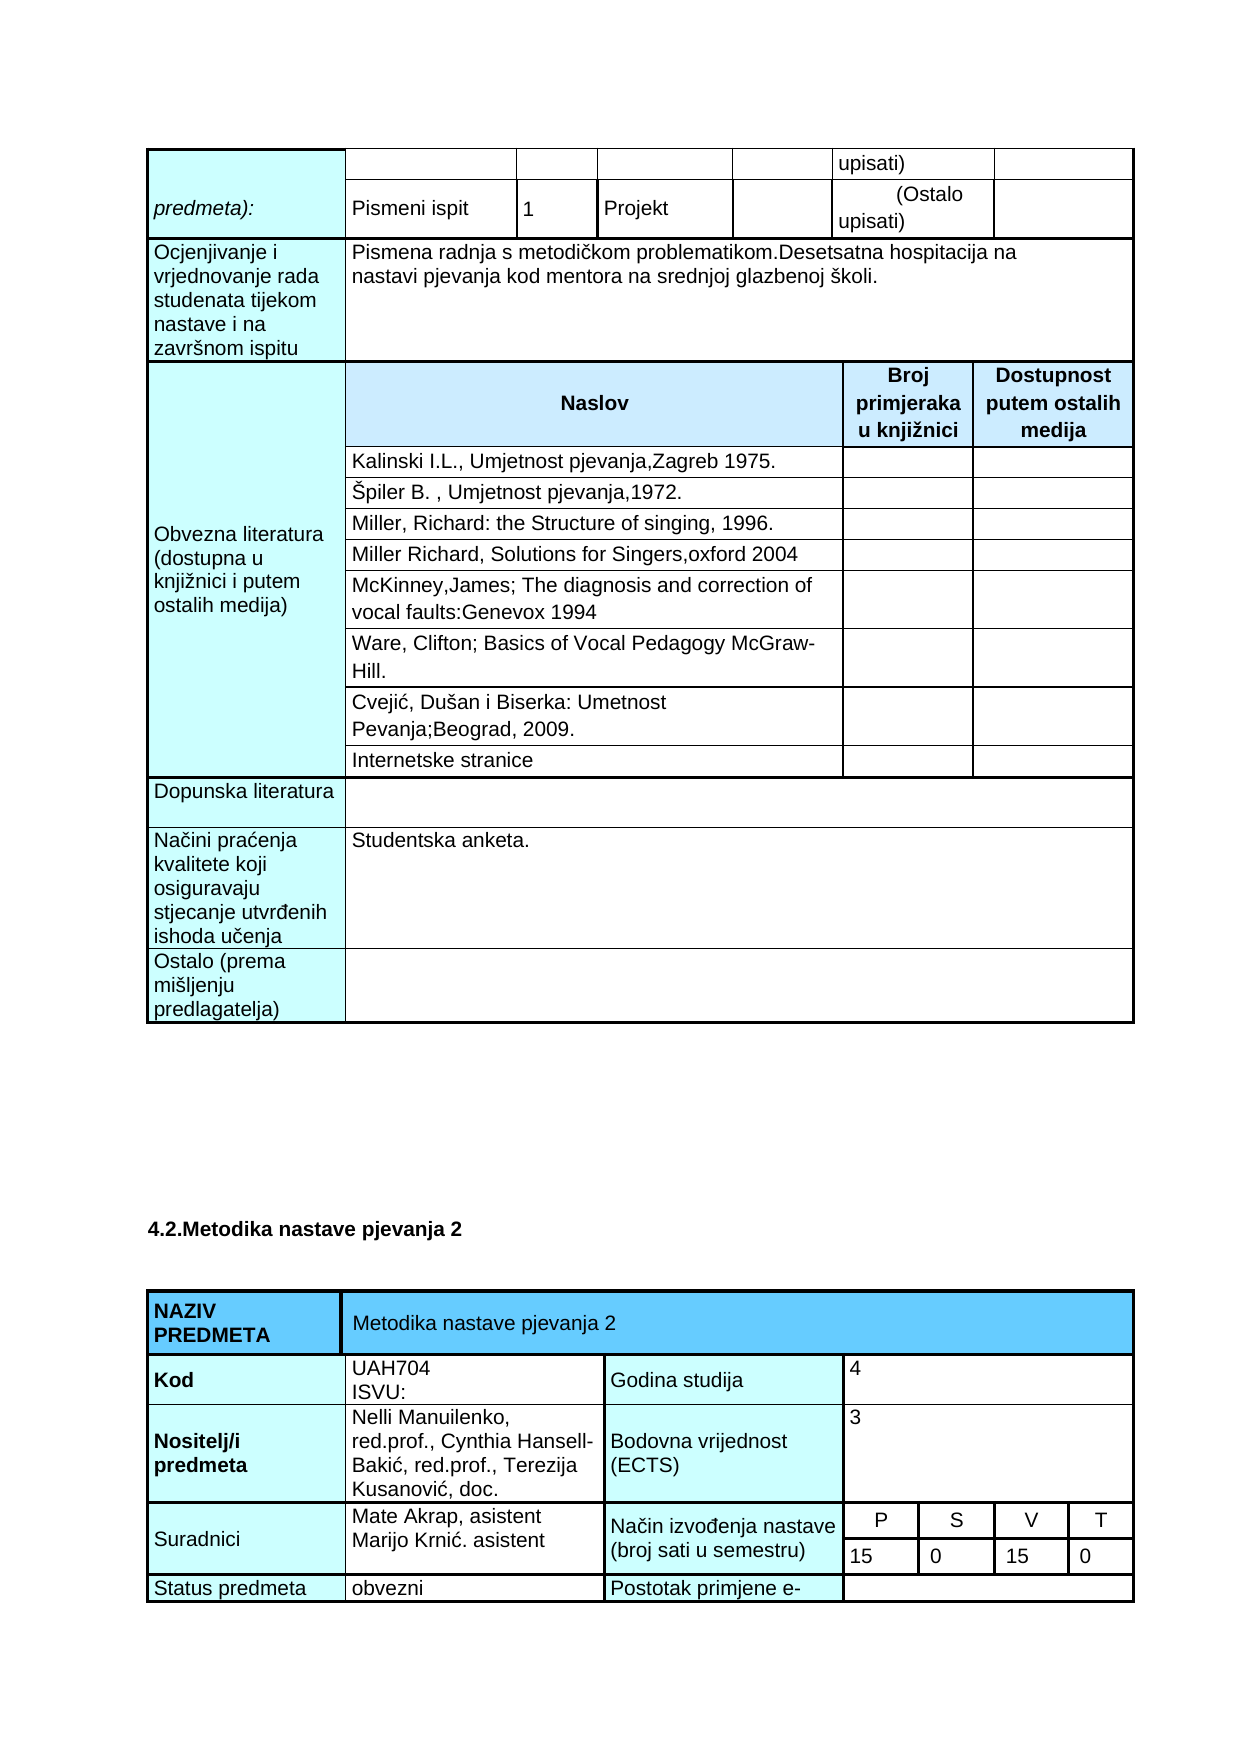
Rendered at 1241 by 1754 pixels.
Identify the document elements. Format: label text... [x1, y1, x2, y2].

table_cell [844, 448, 972, 477]
table_cell [598, 149, 732, 178]
table_cell Miller Richard, Solutions for Singers,oxford 2004 [346, 540, 842, 569]
table_cell Nositelj/i predmeta [149, 1405, 345, 1501]
table_cell Cvejić, Dušan i Biserka: Umetnost Pevanja;Beograd, 2009. [346, 688, 842, 745]
table_header Metodika nastave pjevanja 2 [343, 1293, 1132, 1353]
table_cell 3 [845, 1405, 1132, 1501]
table_cell [974, 746, 1132, 776]
table_cell [974, 571, 1132, 628]
table_cell Obvezna literatura (dostupna u knjižnici i putem ostalih medija) [149, 363, 345, 776]
table_cell Naslov [346, 363, 842, 446]
table_cell [845, 1576, 1132, 1600]
table_cell [974, 629, 1132, 686]
table_cell [844, 746, 972, 776]
table_cell [974, 509, 1132, 539]
table_cell P [845, 1504, 917, 1537]
table_cell [995, 180, 1132, 237]
table_cell 15 [845, 1540, 917, 1573]
table_cell Pismena radnja s metodičkom problematikom.Desetsatna hospitacija na nastavi pjevanja kod mentora na srednjoj glazbenoj školi. [346, 240, 1132, 360]
table_cell 1 [518, 180, 596, 237]
table_cell predmeta): [149, 151, 345, 237]
table_cell [734, 180, 831, 237]
table_cell 15 [996, 1540, 1067, 1573]
table_cell Status predmeta [149, 1576, 345, 1600]
table_cell Špiler B. , Umjetnost pjevanja,1972. [346, 478, 842, 508]
table_cell [844, 688, 972, 745]
text 4.2.Metodika nastave pjevanja 2 [148, 1217, 1093, 1241]
table_cell [844, 509, 972, 539]
table_cell Postotak primjene e- [606, 1576, 842, 1600]
table_cell Studentska anketa. [346, 828, 1132, 948]
table_cell Načini praćenja kvalitete koji osiguravaju stjecanje utvrđenih ishoda učenja [149, 828, 345, 948]
table_cell Ostalo (prema mišljenju predlagatelja) [149, 949, 345, 1021]
table_cell Pismeni ispit [346, 180, 516, 237]
table_cell [346, 149, 516, 178]
table_header NAZIV PREDMETA [149, 1293, 339, 1353]
table_cell Broj primjeraka u knjižnici [844, 363, 972, 446]
table_cell Nelli Manuilenko, red.prof., Cynthia Hansell-Bakić, red.prof., Terezija Kusanović, doc. [346, 1405, 603, 1501]
table_cell [844, 540, 972, 569]
table_cell Suradnici [149, 1504, 345, 1573]
table_cell upisati) [833, 149, 994, 178]
table_cell [974, 478, 1132, 508]
table_cell 0 [920, 1540, 993, 1573]
table_cell [844, 629, 972, 686]
table_cell [844, 571, 972, 628]
table_cell obvezni [346, 1576, 603, 1600]
table_cell McKinney,James; The diagnosis and correction of vocal faults:Genevox 1994 [346, 571, 842, 628]
table_cell [974, 448, 1132, 477]
table_cell T [1070, 1504, 1132, 1537]
table_cell V [996, 1504, 1067, 1537]
table_cell [517, 149, 597, 178]
table_cell UAH704 ISVU: [346, 1356, 603, 1404]
table_cell [974, 540, 1132, 569]
table_cell 0 [1070, 1540, 1132, 1573]
table_cell Projekt [599, 180, 732, 237]
table_cell Internetske stranice [346, 746, 842, 776]
table_cell S [920, 1504, 993, 1537]
table_cell Dostupnost putem ostalih medija [974, 363, 1132, 446]
table_cell [733, 149, 832, 178]
table_cell Mate Akrap, asistent Marijo Krnić. asistent [346, 1504, 603, 1573]
table_cell Ware, Clifton; Basics of Vocal Pedagogy McGraw-Hill. [346, 629, 842, 686]
table_cell Kalinski I.L., Umjetnost pjevanja,Zagreb 1975. [346, 447, 842, 477]
table_cell [844, 478, 972, 508]
table_cell (Ostalo upisati) [833, 180, 993, 237]
table_cell [346, 779, 1132, 827]
table_cell [346, 949, 1132, 1021]
table_cell Način izvođenja nastave (broj sati u semestru) [606, 1504, 842, 1573]
table_cell Bodovna vrijednost (ECTS) [606, 1405, 842, 1501]
table_cell [974, 688, 1132, 745]
table_cell Kod [149, 1356, 345, 1404]
table_cell Godina studija [606, 1356, 842, 1404]
table_cell Dopunska literatura [149, 779, 345, 827]
table_cell Miller, Richard: the Structure of singing, 1996. [346, 509, 842, 539]
table_cell Ocjenjivanje i vrjednovanje rada studenata tijekom nastave i na završnom ispitu [149, 240, 345, 360]
table_cell [995, 149, 1132, 178]
table_cell 4 [845, 1356, 1132, 1404]
